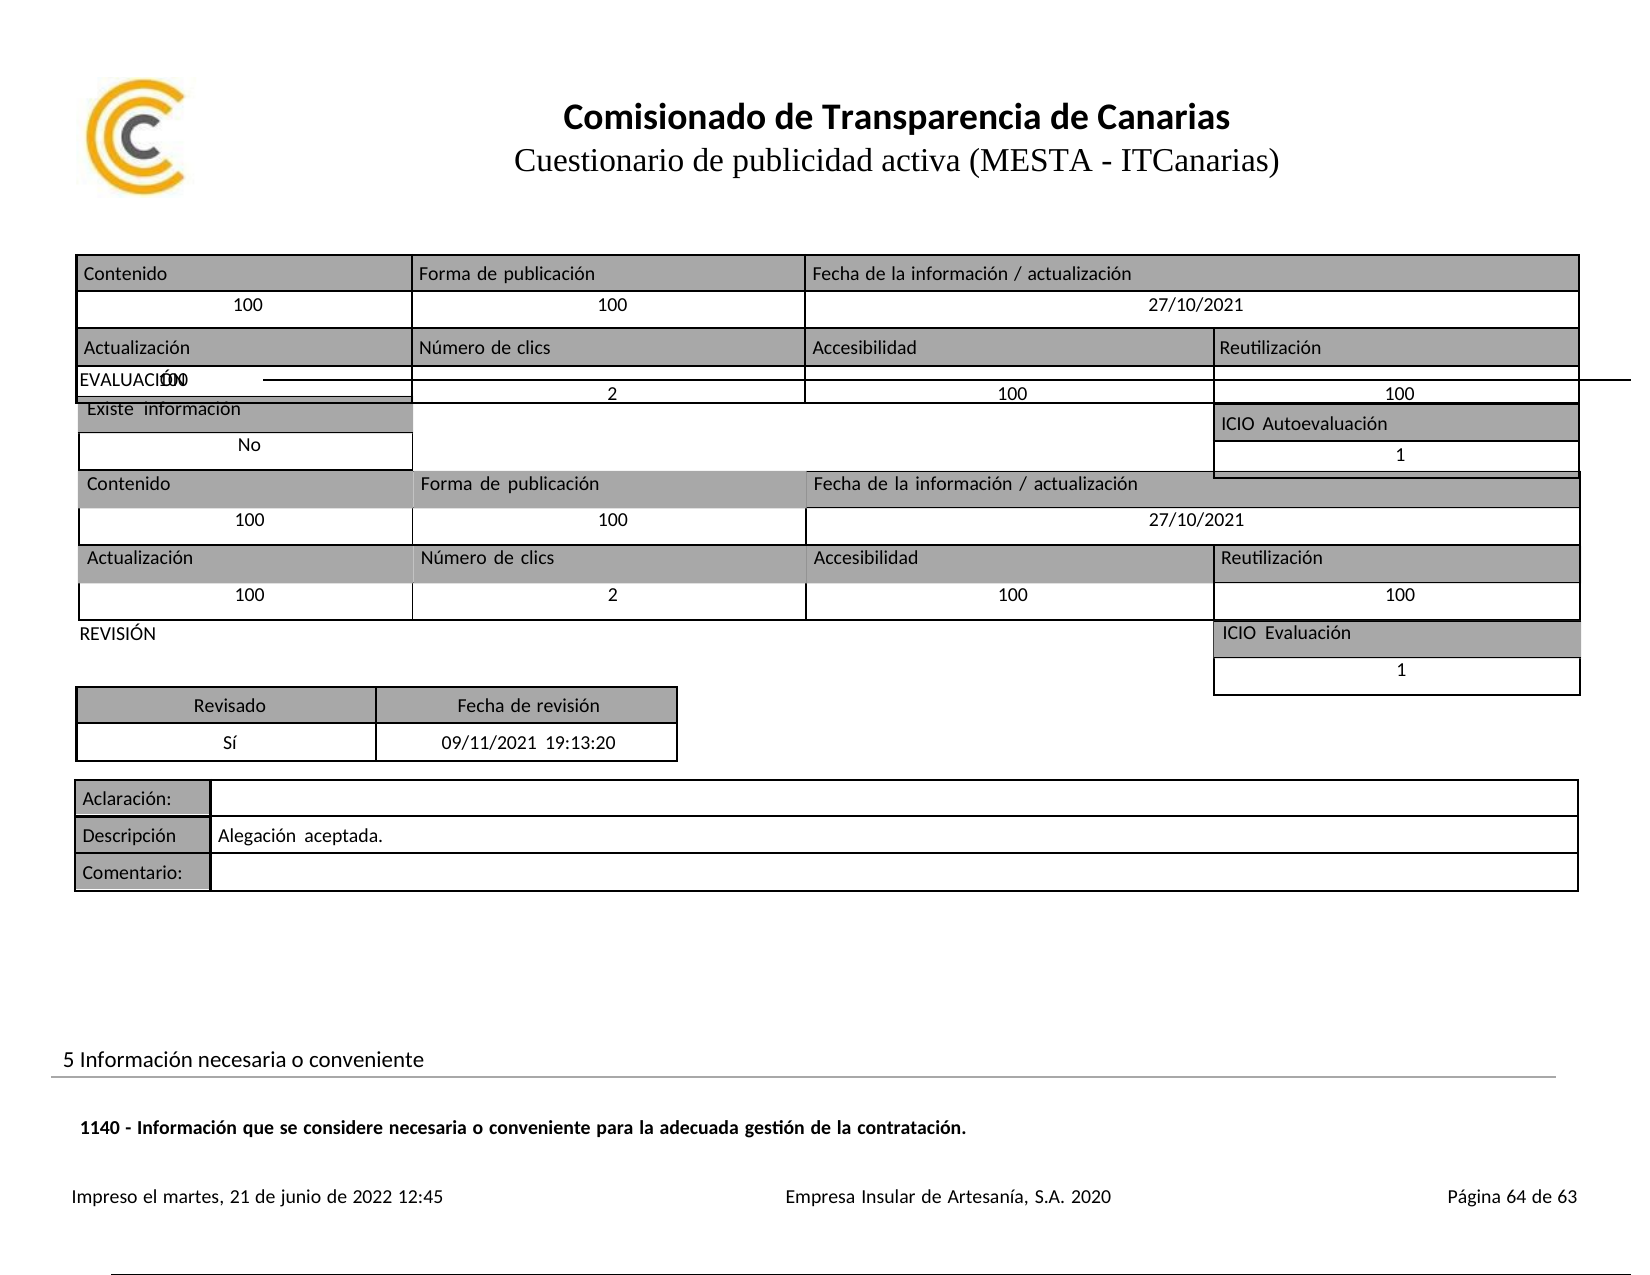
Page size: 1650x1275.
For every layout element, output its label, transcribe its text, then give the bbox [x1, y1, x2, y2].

table_cell 100 [78, 367, 411, 395]
picture [76, 77, 197, 198]
text 1140 - Información que se considere necesaria o conveniente para la adecuada gestión de la contratación. [79, 1115, 1594, 1139]
table_cell Actualización [78, 329, 411, 365]
table_cell Sí [78, 724, 375, 759]
table_cell 100 [413, 292, 804, 327]
table_cell [212, 854, 1577, 889]
table_header Contenido [78, 256, 411, 290]
table_cell 27/10/2021 [806, 292, 1578, 327]
table_cell 1 [1215, 442, 1578, 470]
table_header Fecha de la información / actualización [806, 256, 1578, 290]
table_cell 09/11/2021 19:13:20 [377, 724, 676, 759]
table_cell ICIO Autoevaluación [1215, 405, 1578, 440]
table_cell [413, 404, 1213, 470]
table_header Revisado [78, 688, 375, 722]
table_cell 100 [1215, 381, 1578, 402]
table_cell 2 [413, 381, 804, 402]
table_cell Descripción [76, 818, 209, 852]
table_cell Alegación aceptada. [212, 817, 1577, 852]
table_cell Reutilización [1215, 329, 1578, 365]
table_header [212, 781, 1577, 814]
table_cell Accesibilidad [806, 329, 1213, 365]
list Información necesaria o conveniente [63, 1045, 1594, 1073]
table_cell [80, 434, 412, 469]
table_cell 100 [78, 292, 411, 327]
table_cell [1215, 367, 1578, 379]
table_cell [806, 367, 1213, 379]
table_header Aclaración: [76, 781, 209, 814]
table_cell [413, 367, 804, 379]
table_header Fecha de revisión [377, 688, 676, 722]
table_cell 100 [806, 381, 1213, 402]
table_header Forma de publicación [413, 256, 804, 290]
table_cell Número de clics [413, 329, 804, 365]
table_cell Comentario: [76, 854, 209, 889]
